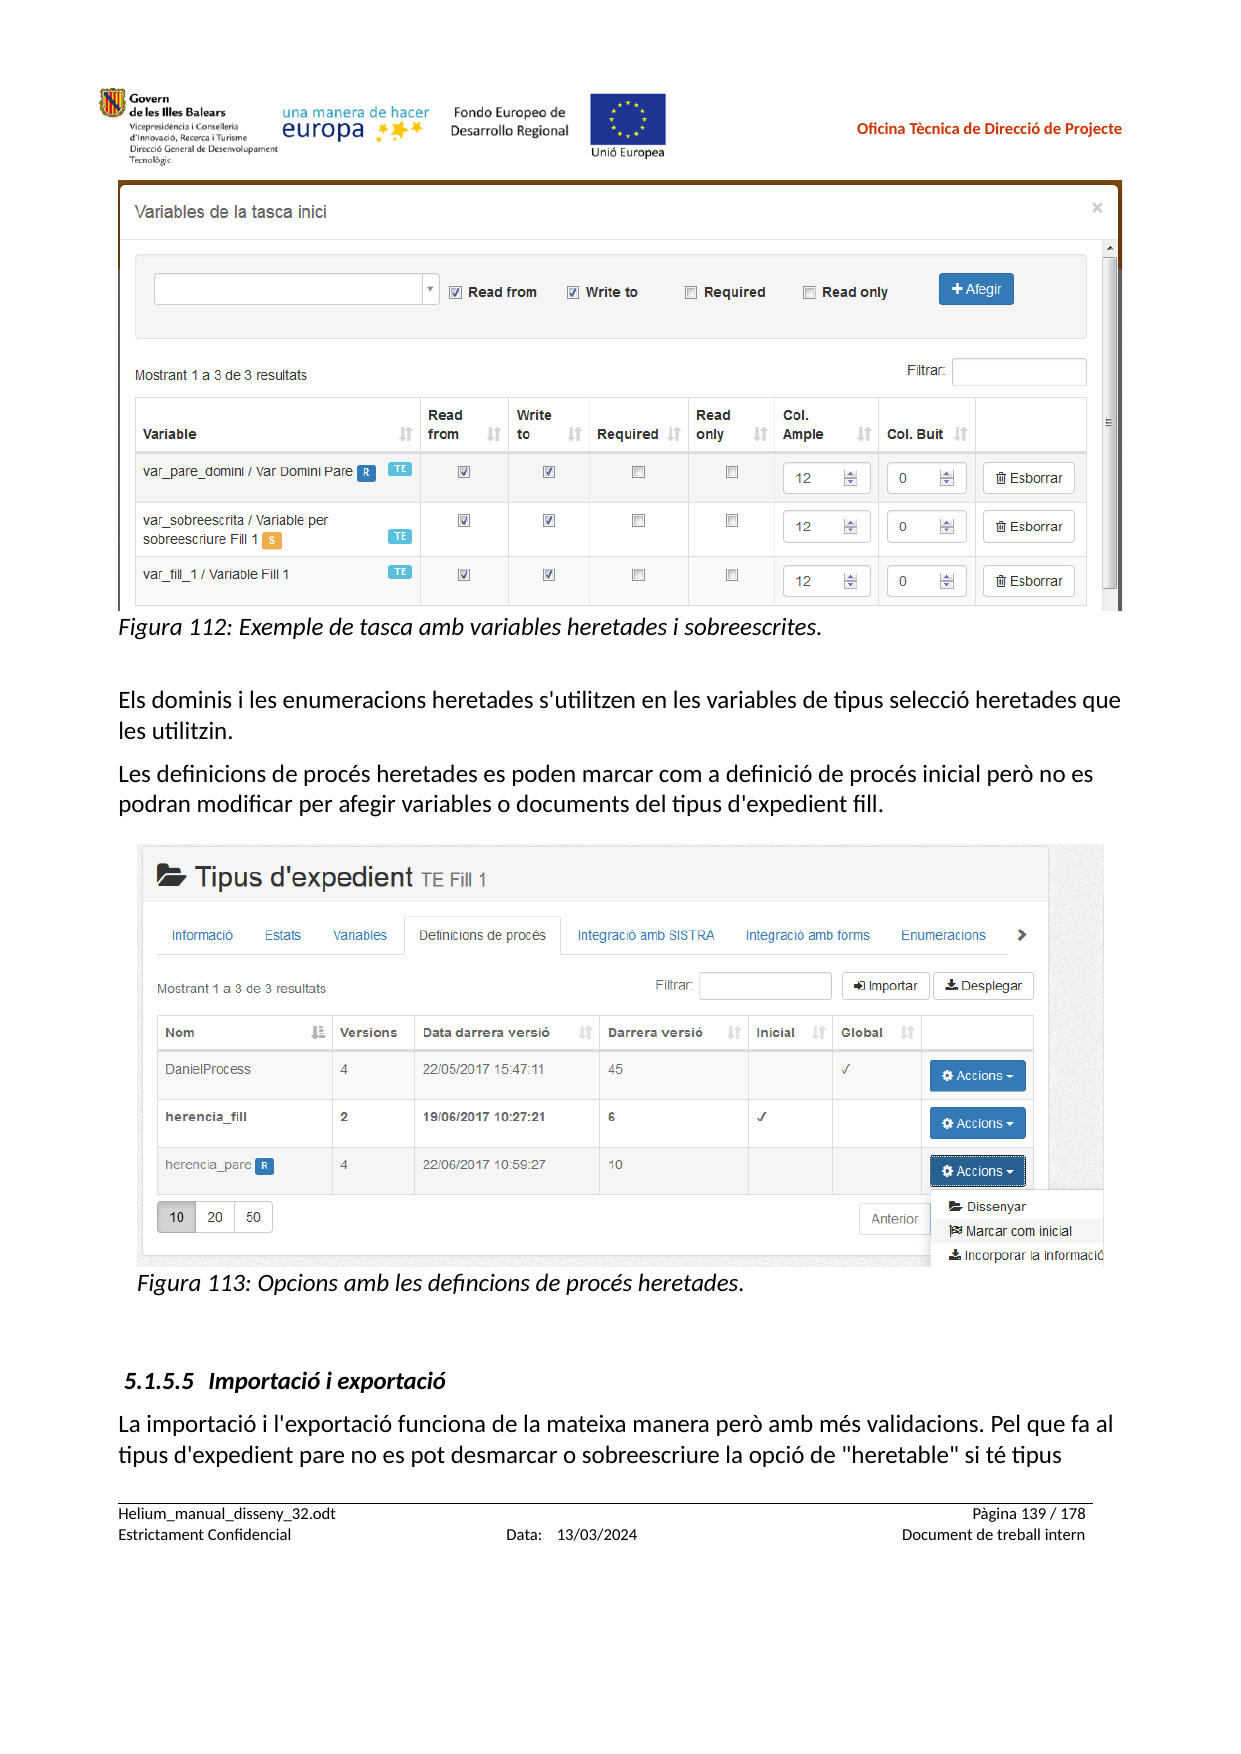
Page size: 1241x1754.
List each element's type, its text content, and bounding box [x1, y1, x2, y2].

list Figura 113: Opcions amb les defincions de procés heretades. [137, 1267, 1103, 1297]
picture [136, 844, 1104, 1267]
text Figura 112: Exemple de tasca amb variables heretades i sobreescrites. [118, 611, 1122, 641]
picture [118, 180, 1123, 611]
subtitle Importació i exportació [118, 1366, 1122, 1396]
text Els dominis i les enumeracions heretades s'utilitzen en les variables de tipus selecció heretades que les utilitzin. [118, 684, 1122, 746]
picture [99, 87, 668, 166]
text La importació i l'exportació funciona de la mateixa manera però amb més validacions. Pel que fa al tipus d'expedient pare no es pot desmarcar o sobreescriure la opció de "heretable" si té tipus [118, 1408, 1122, 1469]
text Les definicions de procés heretades es poden marcar com a definició de procés inicial però no es podran modificar per afegir variables o documents del tipus d'expedient fill. [118, 758, 1122, 819]
